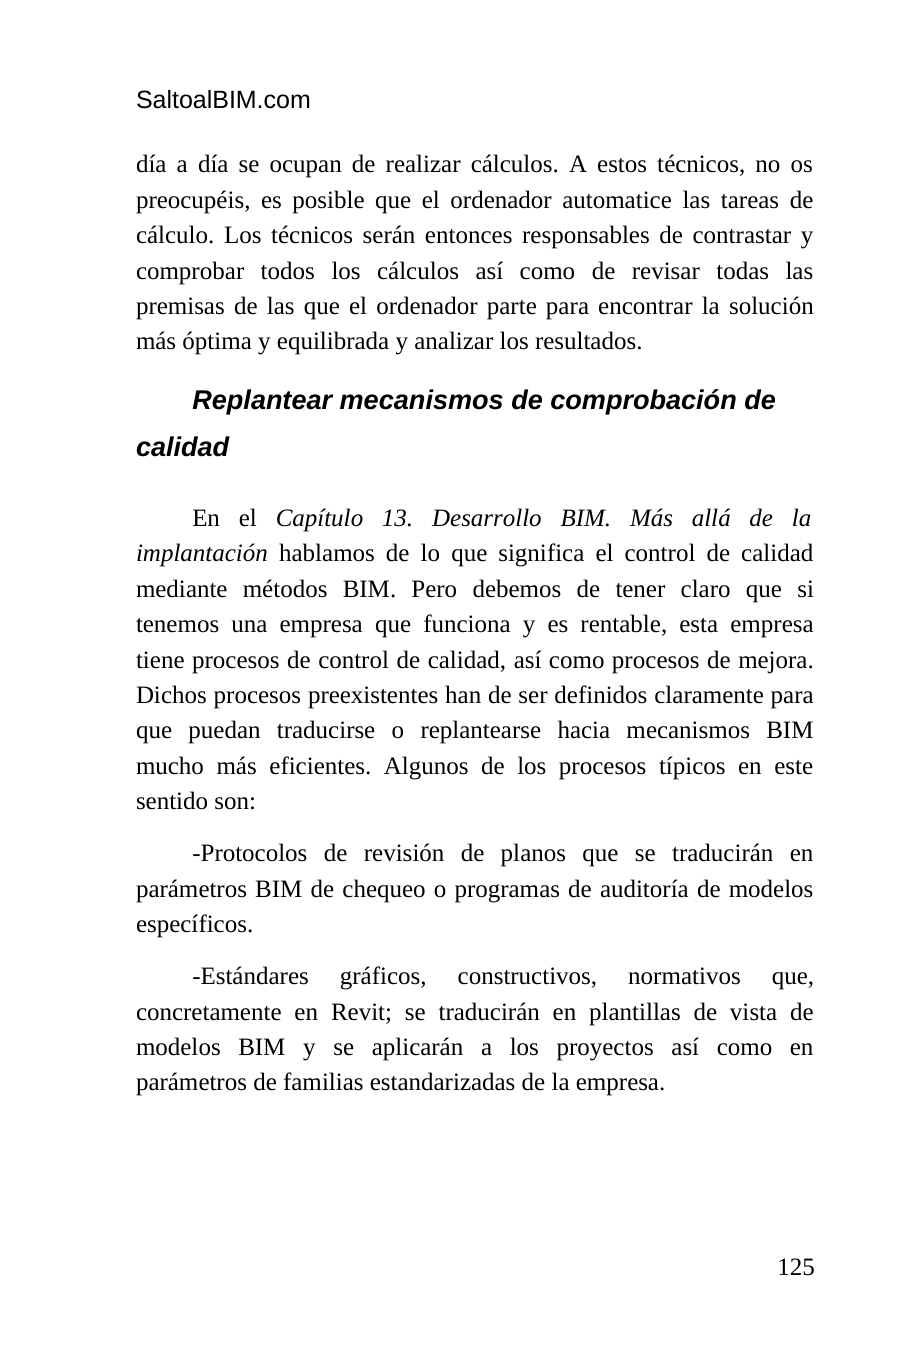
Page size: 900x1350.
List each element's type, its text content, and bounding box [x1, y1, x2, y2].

text -Protocolos de revisión de planos que se traducirán en parámetros BIM de chequeo o programas de auditoría de modelos específicos. [136, 833, 814, 939]
subtitle Replantear mecanismos de comprobación de calidad [136, 384, 814, 462]
text día a día se ocupan de realizar cálculos. A estos técnicos, no os preocupéis, es posible que el ordenador automatice las tareas de cálculo. Los técnicos serán entonces responsables de contrastar y comprobar todos los cálculos así como de revisar todas las premisas de las que el ordenador parte para encontrar la solución más óptima y equilibrada y analizar los resultados. [136, 144, 814, 357]
text -Estándares gráficos, constructivos, normativos que, concretamente en Revit; se traducirán en plantillas de vista de modelos BIM y se aplicarán a los proyectos así como en parámetros de familias estandarizadas de la empresa. [136, 956, 814, 1098]
text En el Capítulo 13. Desarrollo BIM. Más allá de la implantación hablamos de lo que significa el control de calidad mediante métodos BIM. Pero debemos de tener claro que si tenemos una empresa que funciona y es rentable, esta empresa tiene procesos de control de calidad, así como procesos de mejora. Dichos procesos preexistentes han de ser definidos claramente para que puedan traducirse o replantearse hacia mecanismos BIM mucho más eficientes. Algunos de los procesos típicos en este sentido son: [136, 498, 814, 817]
